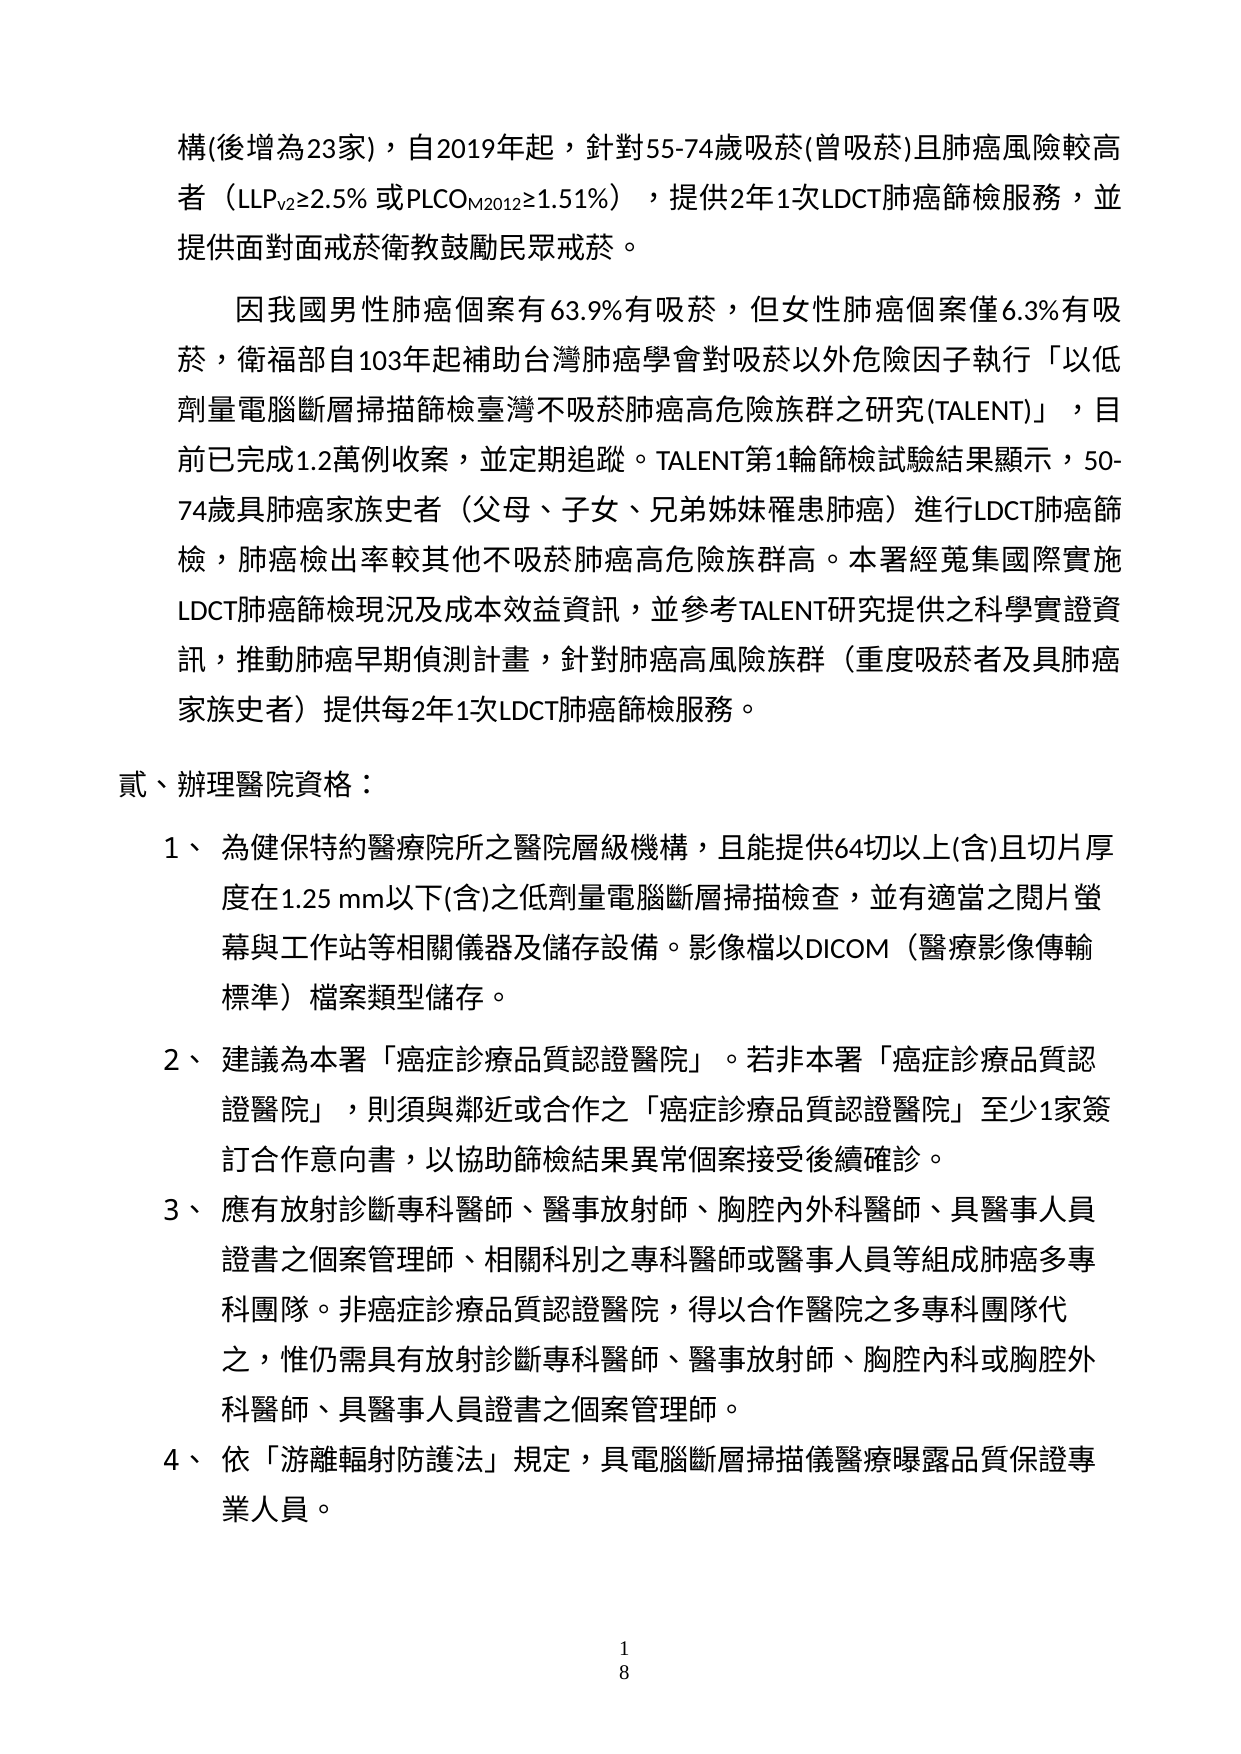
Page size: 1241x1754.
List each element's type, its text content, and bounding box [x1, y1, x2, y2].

list 為健保特約醫療院所之醫院層級機構，且能提供64切以上(含)且切片厚度在1.25 mm以下(含)之低劑量電腦斷層掃描檢查，並有適當之閱片螢幕與工作站等相關儀器及儲存設備。影像檔以DICOM（醫療影像傳輸標準）檔案類型儲存。 [162, 818, 1122, 1018]
list 辦理醫院資格： [118, 756, 1122, 806]
text 構(後增為23家)，自2019年起，針對55-74歲吸菸(曾吸菸)且肺癌風險較高者（LLPv2≥2.5% 或PLCOM2012≥1.51%），提供2年1次LDCT肺癌篩檢服務，並提供面對面戒菸衛教鼓勵民眾戒菸。 [177, 118, 1122, 268]
list 應有放射診斷專科醫師、醫事放射師、胸腔內外科醫師、具醫事人員證書之個案管理師、相關科別之專科醫師或醫事人員等組成肺癌多專科團隊。非癌症診療品質認證醫院，得以合作醫院之多專科團隊代之，惟仍需具有放射診斷專科醫師、醫事放射師、胸腔內科或胸腔外科醫師、具醫事人員證書之個案管理師。 [162, 1181, 1122, 1431]
list 依「游離輻射防護法」規定，具電腦斷層掃描儀醫療曝露品質保證專業人員。 [162, 1431, 1122, 1531]
text 因我國男性肺癌個案有63.9%有吸菸，但女性肺癌個案僅6.3%有吸菸，衛福部自103年起補助台灣肺癌學會對吸菸以外危險因子執行「以低劑量電腦斷層掃描篩檢臺灣不吸菸肺癌高危險族群之研究(TALENT)」，目前已完成1.2萬例收案，並定期追蹤。TALENT第1輪篩檢試驗結果顯示，50-74歲具肺癌家族史者（父母、子女、兄弟姊妹罹患肺癌）進行LDCT肺癌篩檢，肺癌檢出率較其他不吸菸肺癌高危險族群高。本署經蒐集國際實施LDCT肺癌篩檢現況及成本效益資訊，並參考TALENT研究提供之科學實證資訊，推動肺癌早期偵測計畫，針對肺癌高風險族群（重度吸菸者及具肺癌家族史者）提供每2年1次LDCT肺癌篩檢服務。 [177, 281, 1122, 731]
list 建議為本署「癌症診療品質認證醫院」。若非本署「癌症診療品質認證醫院」，則須與鄰近或合作之「癌症診療品質認證醫院」至少1家簽訂合作意向書，以協助篩檢結果異常個案接受後續確診。 [162, 1031, 1122, 1181]
